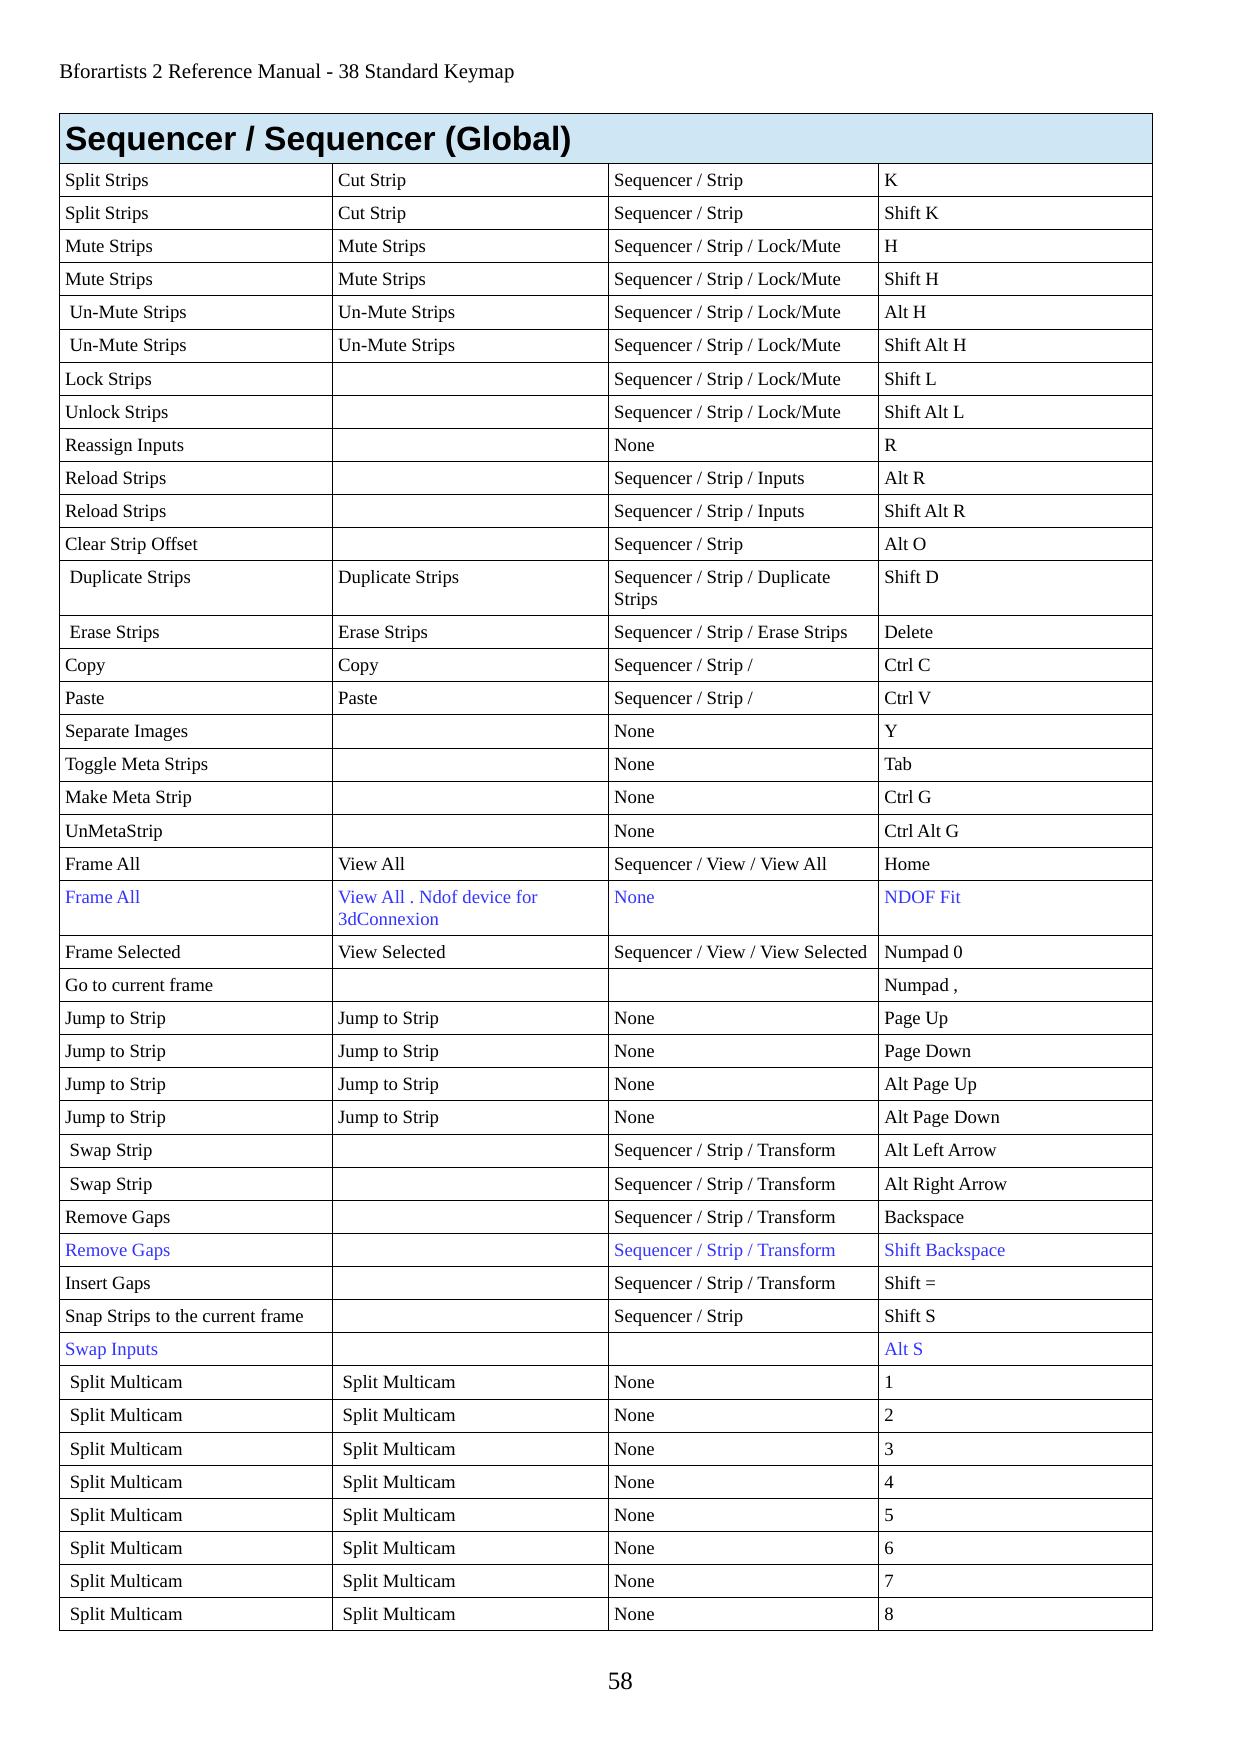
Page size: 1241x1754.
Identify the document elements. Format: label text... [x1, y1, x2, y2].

table_cell [333, 969, 608, 1001]
table_cell View All [333, 848, 608, 880]
table_cell Jump to Strip [60, 1101, 332, 1133]
table_cell Paste [60, 682, 332, 714]
table_cell None [609, 1532, 878, 1564]
table_cell Ctrl C [879, 649, 1152, 681]
table_cell Sequencer / Strip / Lock/Mute [609, 230, 878, 262]
table_cell Shift K [879, 197, 1152, 229]
table_cell None [609, 1499, 878, 1531]
table_cell Reload Strips [60, 495, 332, 527]
table_cell Shift Alt L [879, 396, 1152, 428]
table_cell Unlock Strips [60, 396, 332, 428]
table_cell Numpad 0 [879, 936, 1152, 968]
table_cell Alt Right Arrow [879, 1168, 1152, 1200]
table_cell Split Multicam [60, 1565, 332, 1597]
table_cell Cut Strip [333, 197, 608, 229]
table_cell Sequencer / Strip / Transform [609, 1267, 878, 1299]
table_cell Split Multicam [333, 1433, 608, 1465]
table_cell Sequencer / Strip / Lock/Mute [609, 363, 878, 395]
table_cell None [609, 1366, 878, 1398]
table_cell Shift S [879, 1300, 1152, 1332]
table_cell Backspace [879, 1201, 1152, 1233]
table_cell 5 [879, 1499, 1152, 1531]
table_cell Frame All [60, 881, 332, 935]
table_cell Sequencer / Strip / Lock/Mute [609, 296, 878, 328]
table_cell Sequencer / Strip / Transform [609, 1168, 878, 1200]
table_cell [333, 528, 608, 560]
table_cell None [609, 749, 878, 781]
table_cell [333, 495, 608, 527]
table_cell Split Strips [60, 197, 332, 229]
table_cell Swap Strip [60, 1168, 332, 1200]
table_cell Alt Page Down [879, 1101, 1152, 1133]
table_cell None [609, 1002, 878, 1034]
table_cell Insert Gaps [60, 1267, 332, 1299]
table_cell Alt Left Arrow [879, 1135, 1152, 1167]
table_cell Swap Strip [60, 1135, 332, 1167]
table_cell Jump to Strip [60, 1002, 332, 1034]
table_cell None [609, 1565, 878, 1597]
table_cell None [609, 1433, 878, 1465]
table_cell View Selected [333, 936, 608, 968]
table_cell Sequencer / Strip / Transform [609, 1135, 878, 1167]
table_cell Page Up [879, 1002, 1152, 1034]
table_cell Un-Mute Strips [60, 330, 332, 362]
table_cell Split Multicam [60, 1499, 332, 1531]
table_cell Split Multicam [333, 1366, 608, 1398]
table_cell [609, 1333, 878, 1365]
table_cell Sequencer / Strip / Inputs [609, 462, 878, 494]
table_cell Alt H [879, 296, 1152, 328]
table_cell [333, 1201, 608, 1233]
table_cell Sequencer / Strip / Lock/Mute [609, 263, 878, 295]
table_cell None [609, 1068, 878, 1100]
table_cell Reassign Inputs [60, 429, 332, 461]
table_cell [333, 1234, 608, 1266]
table_cell [333, 429, 608, 461]
table_cell Split Multicam [60, 1598, 332, 1630]
table_cell Remove Gaps [60, 1234, 332, 1266]
table_cell [333, 1135, 608, 1167]
table_cell Ctrl V [879, 682, 1152, 714]
table_cell Copy [333, 649, 608, 681]
table_cell Reload Strips [60, 462, 332, 494]
table_cell Make Meta Strip [60, 782, 332, 814]
table_cell Frame Selected [60, 936, 332, 968]
table_cell Split Multicam [333, 1400, 608, 1432]
table_cell H [879, 230, 1152, 262]
table_cell Erase Strips [333, 616, 608, 648]
table_cell Split Multicam [333, 1532, 608, 1564]
table_cell Split Multicam [333, 1466, 608, 1498]
table_cell Sequencer / Strip / Transform [609, 1201, 878, 1233]
table_cell Un-Mute Strips [333, 296, 608, 328]
table_cell Ctrl Alt G [879, 815, 1152, 847]
table_cell Sequencer / Strip [609, 1300, 878, 1332]
table_cell Cut Strip [333, 164, 608, 196]
table_cell Erase Strips [60, 616, 332, 648]
table_cell None [609, 1400, 878, 1432]
table_cell Lock Strips [60, 363, 332, 395]
table_cell Delete [879, 616, 1152, 648]
table_cell Jump to Strip [60, 1068, 332, 1100]
table_cell [609, 969, 878, 1001]
table_cell Toggle Meta Strips [60, 749, 332, 781]
table_cell Numpad , [879, 969, 1152, 1001]
table_cell Sequencer / Strip / Lock/Mute [609, 396, 878, 428]
table_cell 1 [879, 1366, 1152, 1398]
table_cell None [609, 881, 878, 935]
table_cell Sequencer / Strip / Lock/Mute [609, 330, 878, 362]
table_cell Split Multicam [333, 1499, 608, 1531]
table_cell Sequencer / Strip / Erase Strips [609, 616, 878, 648]
table_cell [333, 815, 608, 847]
table_cell Mute Strips [333, 263, 608, 295]
table_cell None [609, 1035, 878, 1067]
table_cell Sequencer / Strip / Transform [609, 1234, 878, 1266]
table_cell Sequencer / Strip [609, 164, 878, 196]
table_cell Ctrl G [879, 782, 1152, 814]
table_cell UnMetaStrip [60, 815, 332, 847]
table_cell 3 [879, 1433, 1152, 1465]
table_cell Frame All [60, 848, 332, 880]
table_cell None [609, 715, 878, 747]
table_cell Page Down [879, 1035, 1152, 1067]
table_header Sequencer / Sequencer (Global) [60, 114, 1152, 163]
table_cell NDOF Fit [879, 881, 1152, 935]
table_cell Sequencer / Strip / Duplicate Strips [609, 561, 878, 615]
table_cell Tab [879, 749, 1152, 781]
table_cell None [609, 782, 878, 814]
table_cell None [609, 1466, 878, 1498]
table_cell R [879, 429, 1152, 461]
table_cell View All . Ndof device for 3dConnexion [333, 881, 608, 935]
table_cell Mute Strips [60, 230, 332, 262]
table_cell Snap Strips to the current frame [60, 1300, 332, 1332]
table_cell Split Multicam [333, 1598, 608, 1630]
table_cell Split Multicam [60, 1400, 332, 1432]
table_cell Alt O [879, 528, 1152, 560]
table_cell Sequencer / View / View All [609, 848, 878, 880]
table_cell Split Multicam [333, 1565, 608, 1597]
table_cell [333, 1267, 608, 1299]
table_cell Jump to Strip [333, 1101, 608, 1133]
table_cell Clear Strip Offset [60, 528, 332, 560]
table_cell [333, 782, 608, 814]
table_cell Split Strips [60, 164, 332, 196]
table_cell Duplicate Strips [60, 561, 332, 615]
table_cell Alt S [879, 1333, 1152, 1365]
table_cell None [609, 815, 878, 847]
table_cell 4 [879, 1466, 1152, 1498]
table_cell Copy [60, 649, 332, 681]
table_cell Un-Mute Strips [60, 296, 332, 328]
table_cell Home [879, 848, 1152, 880]
table_cell Alt Page Up [879, 1068, 1152, 1100]
table_cell Split Multicam [60, 1433, 332, 1465]
table_cell Separate Images [60, 715, 332, 747]
table_cell Shift Alt H [879, 330, 1152, 362]
table_cell 6 [879, 1532, 1152, 1564]
table_cell Sequencer / Strip [609, 528, 878, 560]
table_cell [333, 363, 608, 395]
table_cell [333, 462, 608, 494]
table_cell Un-Mute Strips [333, 330, 608, 362]
table_cell Paste [333, 682, 608, 714]
table_cell Shift H [879, 263, 1152, 295]
table_cell Mute Strips [333, 230, 608, 262]
table_cell Mute Strips [60, 263, 332, 295]
table_cell Shift = [879, 1267, 1152, 1299]
table_cell Jump to Strip [333, 1068, 608, 1100]
table_cell [333, 396, 608, 428]
table_cell Remove Gaps [60, 1201, 332, 1233]
table_cell 2 [879, 1400, 1152, 1432]
table_cell Split Multicam [60, 1466, 332, 1498]
table_cell Split Multicam [60, 1366, 332, 1398]
table_cell Sequencer / Strip / [609, 649, 878, 681]
table_cell Jump to Strip [60, 1035, 332, 1067]
table_cell Shift D [879, 561, 1152, 615]
table_cell Jump to Strip [333, 1002, 608, 1034]
table_cell Shift Alt R [879, 495, 1152, 527]
table_cell None [609, 429, 878, 461]
table_cell Sequencer / Strip / [609, 682, 878, 714]
table_cell [333, 1300, 608, 1332]
table_cell Duplicate Strips [333, 561, 608, 615]
table_cell 7 [879, 1565, 1152, 1597]
table_cell [333, 1333, 608, 1365]
table_cell Swap Inputs [60, 1333, 332, 1365]
table_cell Sequencer / Strip / Inputs [609, 495, 878, 527]
table_cell Alt R [879, 462, 1152, 494]
table_cell Sequencer / View / View Selected [609, 936, 878, 968]
table_cell K [879, 164, 1152, 196]
table_cell [333, 749, 608, 781]
table_cell None [609, 1598, 878, 1630]
table_cell None [609, 1101, 878, 1133]
table_cell Y [879, 715, 1152, 747]
table_cell Shift Backspace [879, 1234, 1152, 1266]
table_cell Jump to Strip [333, 1035, 608, 1067]
table_cell 8 [879, 1598, 1152, 1630]
table_cell [333, 1168, 608, 1200]
table_cell Shift L [879, 363, 1152, 395]
table_cell [333, 715, 608, 747]
table_cell Go to current frame [60, 969, 332, 1001]
table_cell Split Multicam [60, 1532, 332, 1564]
table_cell Sequencer / Strip [609, 197, 878, 229]
